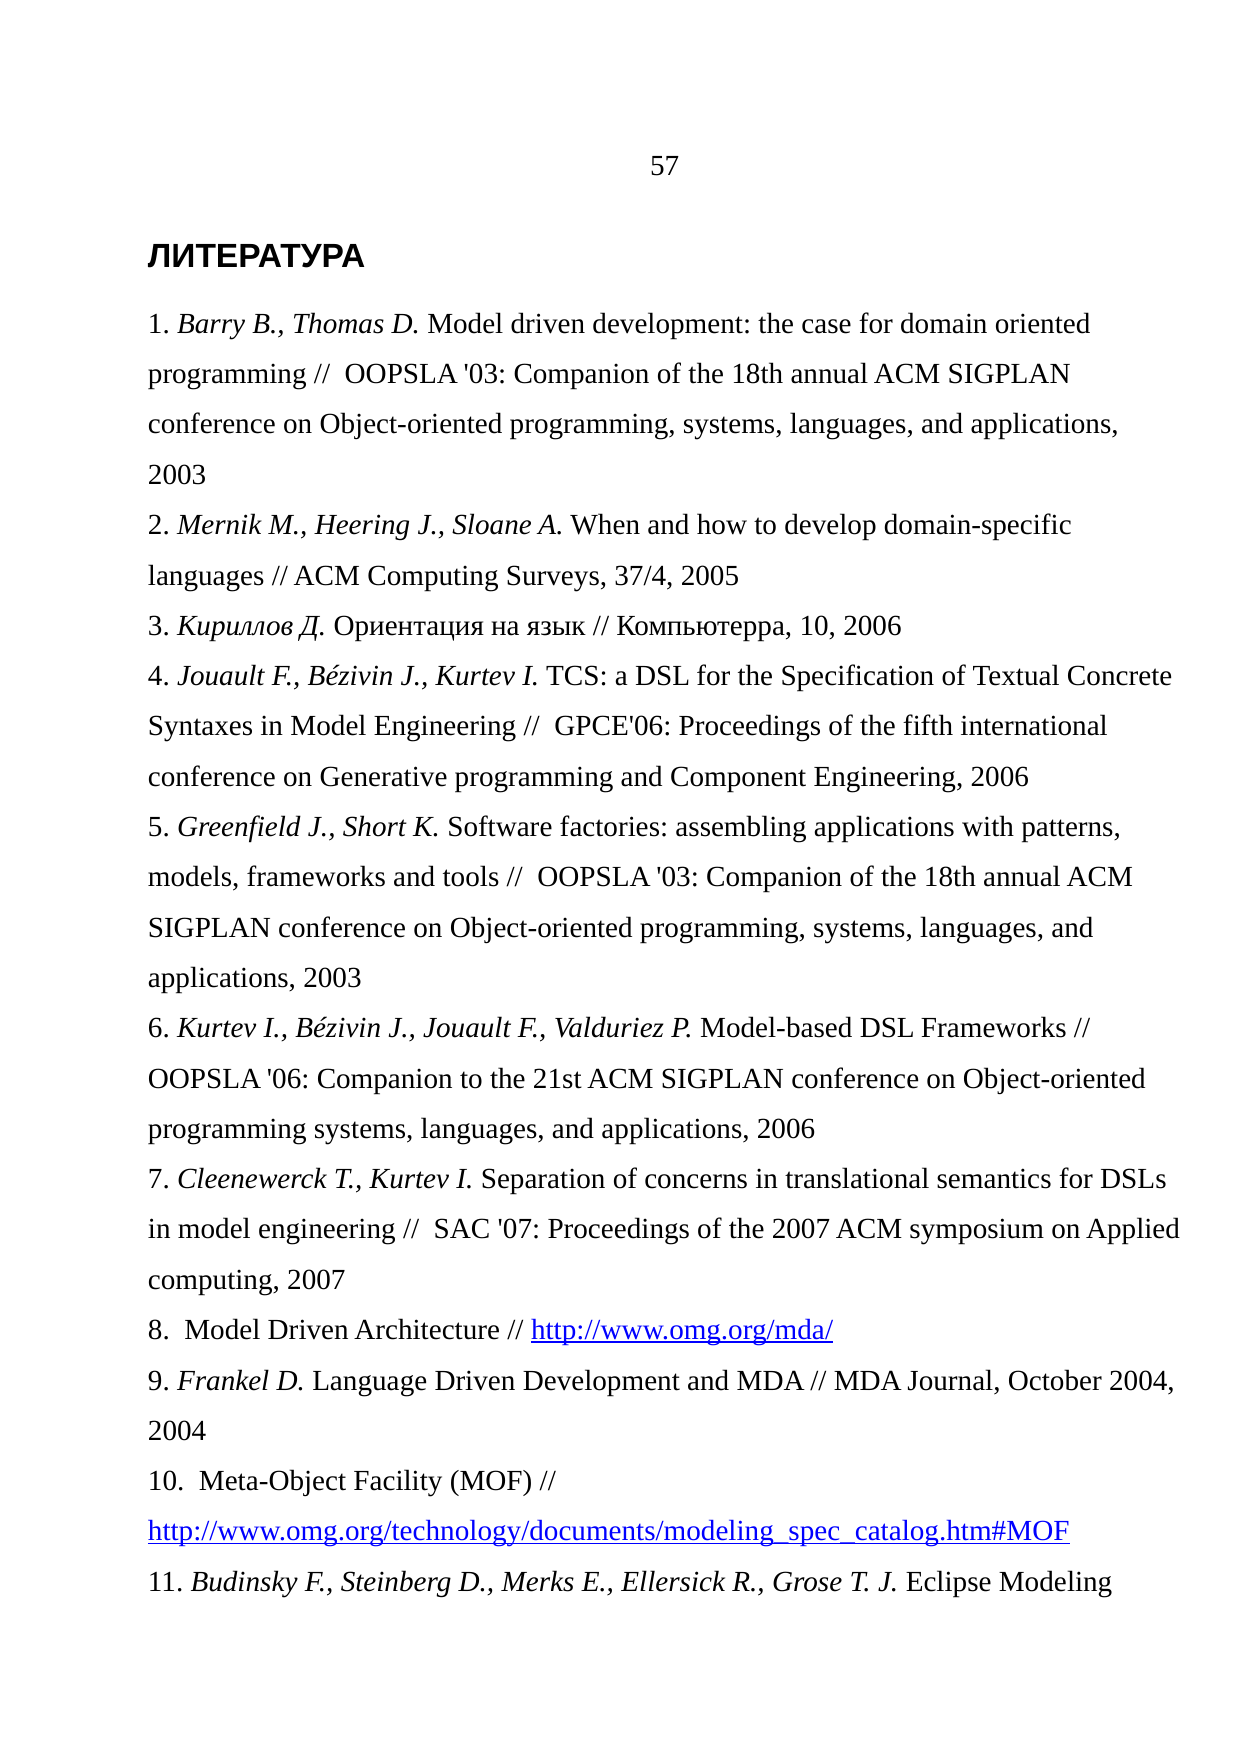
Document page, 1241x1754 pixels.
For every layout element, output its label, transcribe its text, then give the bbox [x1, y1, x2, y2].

text 3. Кириллов Д. Ориентация на язык // Компьютерра, 10, 2006 [148, 608, 1181, 641]
text 8. Model Driven Architecture // http://www.omg.org/mda/ [148, 1312, 1181, 1346]
text 11. Budinsky F., Steinberg D., Merks E., Ellersick R., Grose T. J. Eclipse Modeling [148, 1564, 1181, 1597]
text 4. Jouault F., Bézivin J., Kurtev I. TCS: a DSL for the Specification of Textual Concrete Syntaxes in Model Engineering // GPCE'06: Proceedings of the fifth international conference on Generative programming and Component Engineering, 2006 [148, 658, 1181, 792]
text 10. Meta-Object Facility (MOF) // http://www.omg.org/technology/documents/modeling_spec_catalog.htm#MOF [148, 1463, 1181, 1547]
text 9. Frankel D. Language Driven Development and MDA // MDA Journal, October 2004, 2004 [148, 1363, 1181, 1446]
text 2. Mernik M., Heering J., Sloane A. When and how to develop domain-specific languages // ACM Computing Surveys, 37/4, 2005 [148, 507, 1181, 591]
text 7. Cleenewerck T., Kurtev I. Separation of concerns in translational semantics for DSLs in model engineering // SAC '07: Proceedings of the 2007 ACM symposium on Applied computing, 2007 [148, 1161, 1181, 1296]
text 5. Greenfield J., Short K. Software factories: assembling applications with patterns, models, frameworks and tools // OOPSLA '03: Companion of the 18th annual ACM SIGPLAN conference on Object-oriented programming, systems, languages, and applications, 2003 [148, 809, 1181, 994]
text 1. Barry B., Thomas D. Model driven development: the case for domain oriented programming // OOPSLA '03: Companion of the 18th annual ACM SIGPLAN conference on Object-oriented programming, systems, languages, and applications, 2003 [148, 306, 1181, 491]
text 6. Kurtev I., Bézivin J., Jouault F., Valduriez P. Model-based DSL Frameworks // OOPSLA '06: Companion to the 21st ACM SIGPLAN conference on Object-oriented programming systems, languages, and applications, 2006 [148, 1010, 1181, 1144]
text Литература [148, 236, 1181, 274]
